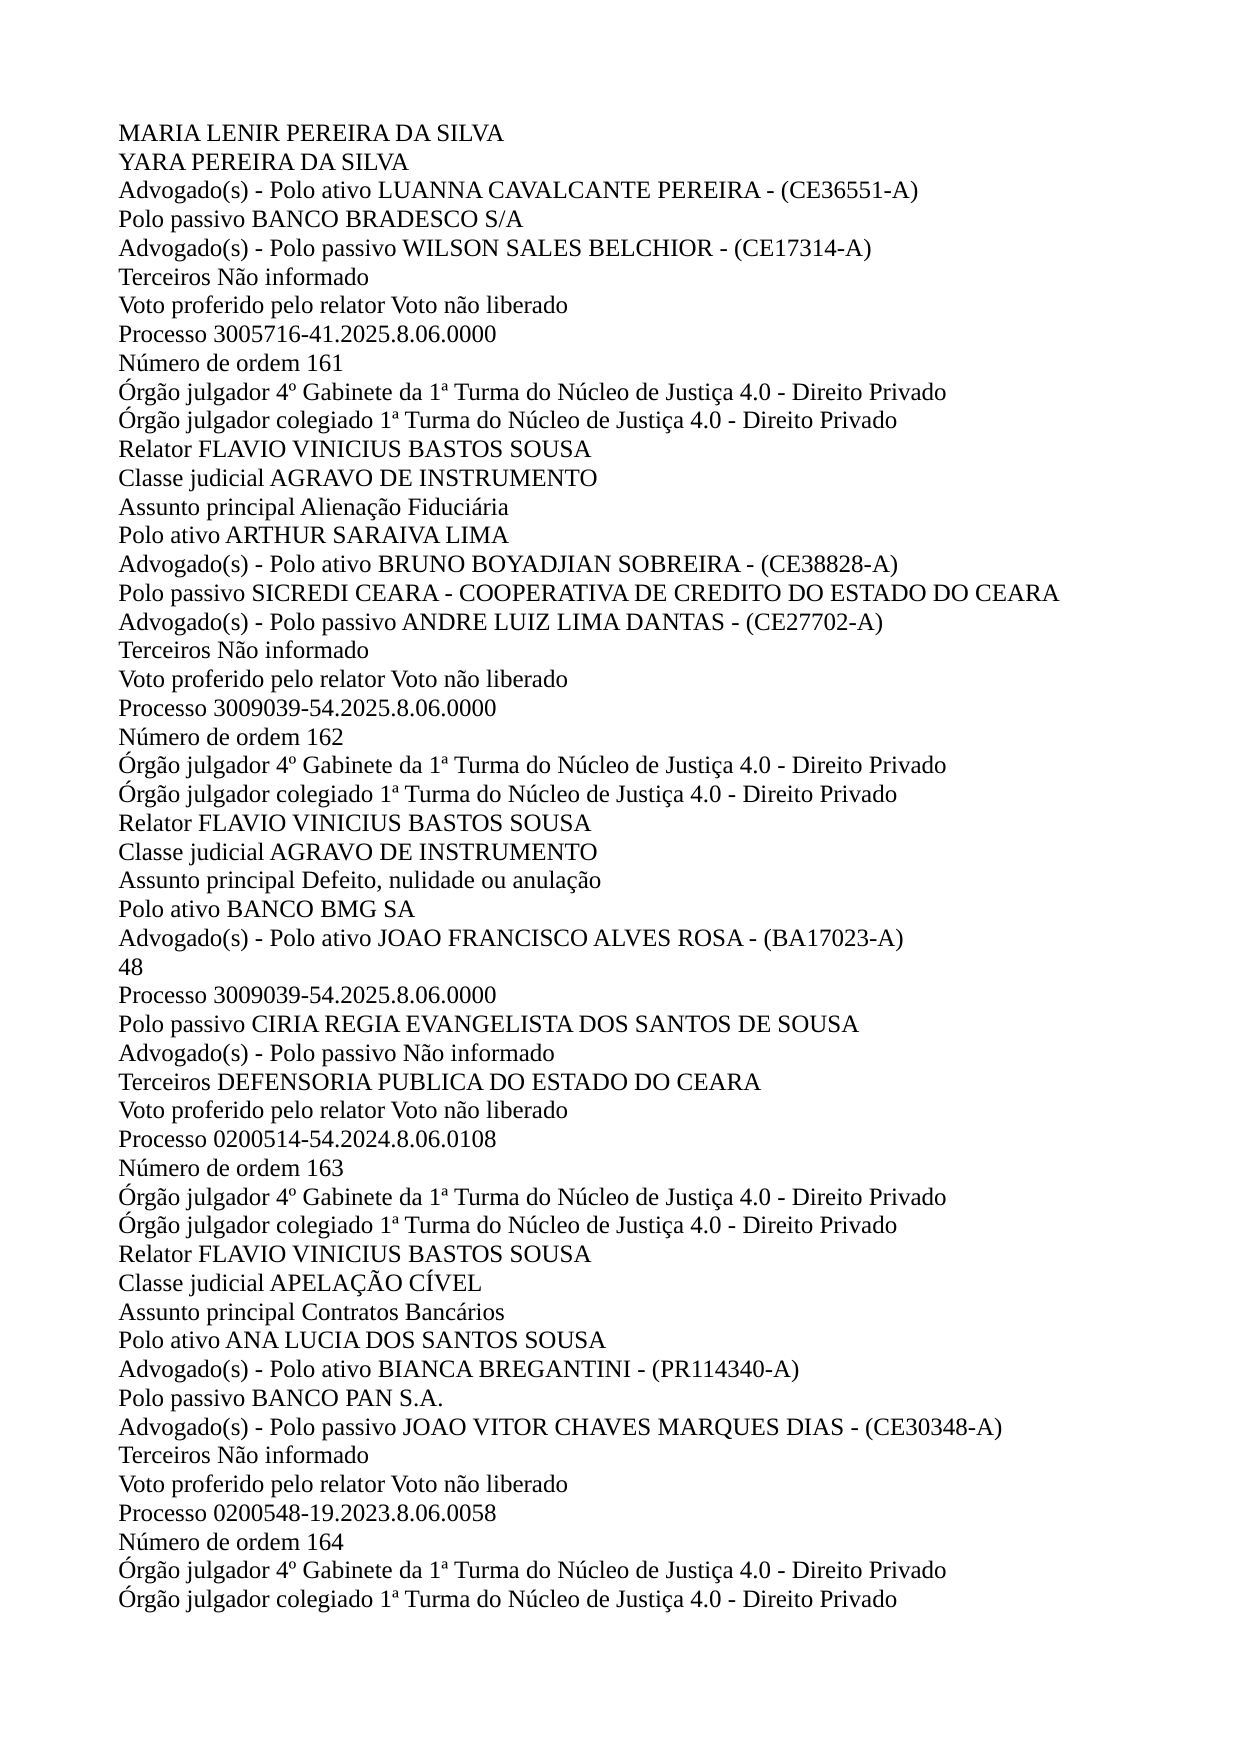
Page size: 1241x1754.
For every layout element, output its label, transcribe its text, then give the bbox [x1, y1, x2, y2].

text Advogado(s) - Polo passivo WILSON SALES BELCHIOR - (CE17314-A) [118, 233, 1122, 262]
text Assunto principal Defeito, nulidade ou anulação [118, 866, 1122, 894]
text Processo 3009039-54.2025.8.06.0000 [118, 981, 1122, 1009]
text Advogado(s) - Polo ativo JOAO FRANCISCO ALVES ROSA - (BA17023-A) [118, 923, 1122, 952]
text 48 [118, 952, 1122, 981]
text Polo passivo CIRIA REGIA EVANGELISTA DOS SANTOS DE SOUSA [118, 1009, 1122, 1038]
text Órgão julgador 4º Gabinete da 1ª Turma do Núcleo de Justiça 4.0 - Direito Privado [118, 751, 1122, 779]
text Processo 0200514-54.2024.8.06.0108 [118, 1124, 1122, 1153]
text Número de ordem 164 [118, 1527, 1122, 1556]
text Número de ordem 161 [118, 348, 1122, 377]
text Assunto principal Alienação Fiduciária [118, 492, 1122, 521]
text Classe judicial APELAÇÃO CÍVEL [118, 1268, 1122, 1297]
text Processo 3005716-41.2025.8.06.0000 [118, 319, 1122, 348]
text Advogado(s) - Polo passivo ANDRE LUIZ LIMA DANTAS - (CE27702-A) [118, 607, 1122, 636]
text MARIA LENIR PEREIRA DA SILVA [118, 118, 1122, 147]
text Relator FLAVIO VINICIUS BASTOS SOUSA [118, 1239, 1122, 1268]
text Classe judicial AGRAVO DE INSTRUMENTO [118, 463, 1122, 492]
text Relator FLAVIO VINICIUS BASTOS SOUSA [118, 808, 1122, 837]
text Órgão julgador colegiado 1ª Turma do Núcleo de Justiça 4.0 - Direito Privado [118, 779, 1122, 808]
text Terceiros Não informado [118, 636, 1122, 664]
text Polo passivo BANCO BRADESCO S/A [118, 204, 1122, 233]
text Órgão julgador 4º Gabinete da 1ª Turma do Núcleo de Justiça 4.0 - Direito Privado [118, 1556, 1122, 1584]
text Relator FLAVIO VINICIUS BASTOS SOUSA [118, 434, 1122, 463]
text Terceiros DEFENSORIA PUBLICA DO ESTADO DO CEARA [118, 1067, 1122, 1096]
text Assunto principal Contratos Bancários [118, 1297, 1122, 1326]
text Terceiros Não informado [118, 262, 1122, 291]
text Advogado(s) - Polo ativo LUANNA CAVALCANTE PEREIRA - (CE36551-A) [118, 176, 1122, 204]
text Polo ativo BANCO BMG SA [118, 894, 1122, 923]
text Polo ativo ARTHUR SARAIVA LIMA [118, 521, 1122, 549]
text Órgão julgador colegiado 1ª Turma do Núcleo de Justiça 4.0 - Direito Privado [118, 1211, 1122, 1239]
text Terceiros Não informado [118, 1441, 1122, 1469]
text Polo passivo SICREDI CEARA - COOPERATIVA DE CREDITO DO ESTADO DO CEARA [118, 578, 1122, 607]
text Advogado(s) - Polo ativo BRUNO BOYADJIAN SOBREIRA - (CE38828-A) [118, 549, 1122, 578]
text Voto proferido pelo relator Voto não liberado [118, 664, 1122, 693]
text Número de ordem 162 [118, 722, 1122, 751]
text Voto proferido pelo relator Voto não liberado [118, 1469, 1122, 1498]
text Número de ordem 163 [118, 1153, 1122, 1182]
text Classe judicial AGRAVO DE INSTRUMENTO [118, 837, 1122, 866]
text Voto proferido pelo relator Voto não liberado [118, 1096, 1122, 1124]
text YARA PEREIRA DA SILVA [118, 147, 1122, 176]
text Processo 0200548-19.2023.8.06.0058 [118, 1498, 1122, 1527]
text Processo 3009039-54.2025.8.06.0000 [118, 693, 1122, 722]
text Advogado(s) - Polo ativo BIANCA BREGANTINI - (PR114340-A) [118, 1354, 1122, 1383]
text Órgão julgador 4º Gabinete da 1ª Turma do Núcleo de Justiça 4.0 - Direito Privado [118, 1182, 1122, 1211]
text Advogado(s) - Polo passivo JOAO VITOR CHAVES MARQUES DIAS - (CE30348-A) [118, 1412, 1122, 1441]
text Órgão julgador 4º Gabinete da 1ª Turma do Núcleo de Justiça 4.0 - Direito Privado [118, 377, 1122, 406]
text Órgão julgador colegiado 1ª Turma do Núcleo de Justiça 4.0 - Direito Privado [118, 406, 1122, 434]
text Polo passivo BANCO PAN S.A. [118, 1383, 1122, 1412]
text Advogado(s) - Polo passivo Não informado [118, 1038, 1122, 1067]
text Órgão julgador colegiado 1ª Turma do Núcleo de Justiça 4.0 - Direito Privado [118, 1584, 1122, 1613]
text Polo ativo ANA LUCIA DOS SANTOS SOUSA [118, 1326, 1122, 1354]
text Voto proferido pelo relator Voto não liberado [118, 291, 1122, 319]
